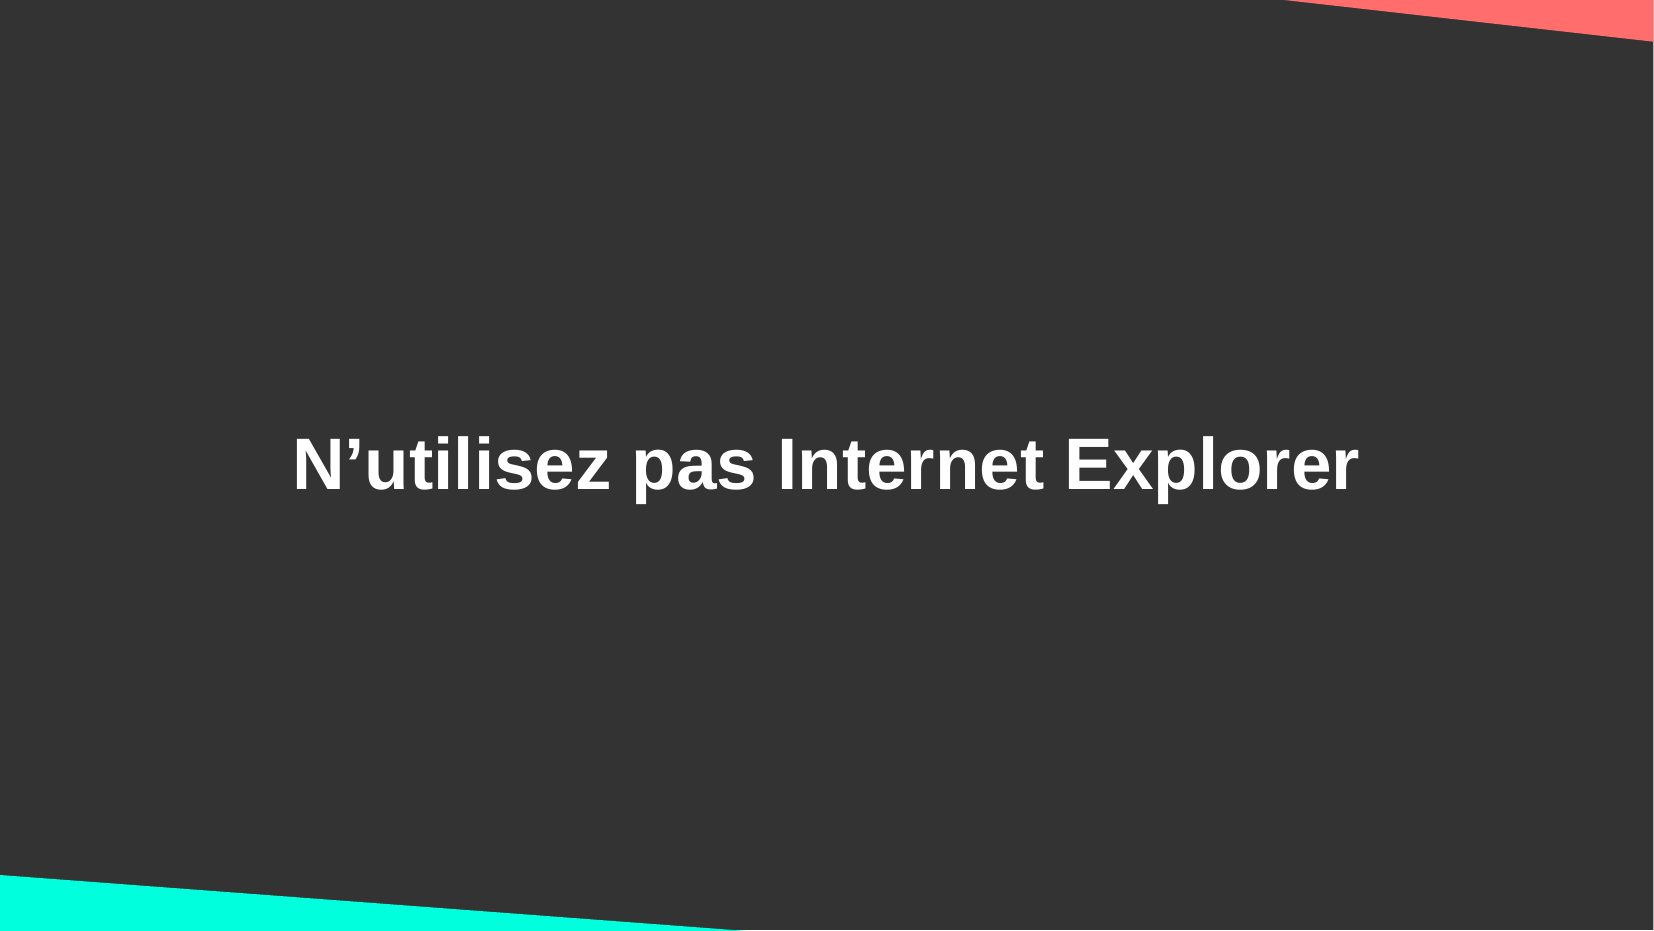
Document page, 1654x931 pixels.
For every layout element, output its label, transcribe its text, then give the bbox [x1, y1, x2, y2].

text_box [1284, 0, 1654, 42]
title N’utilisez pas Internet Explorer [31, 423, 1622, 507]
